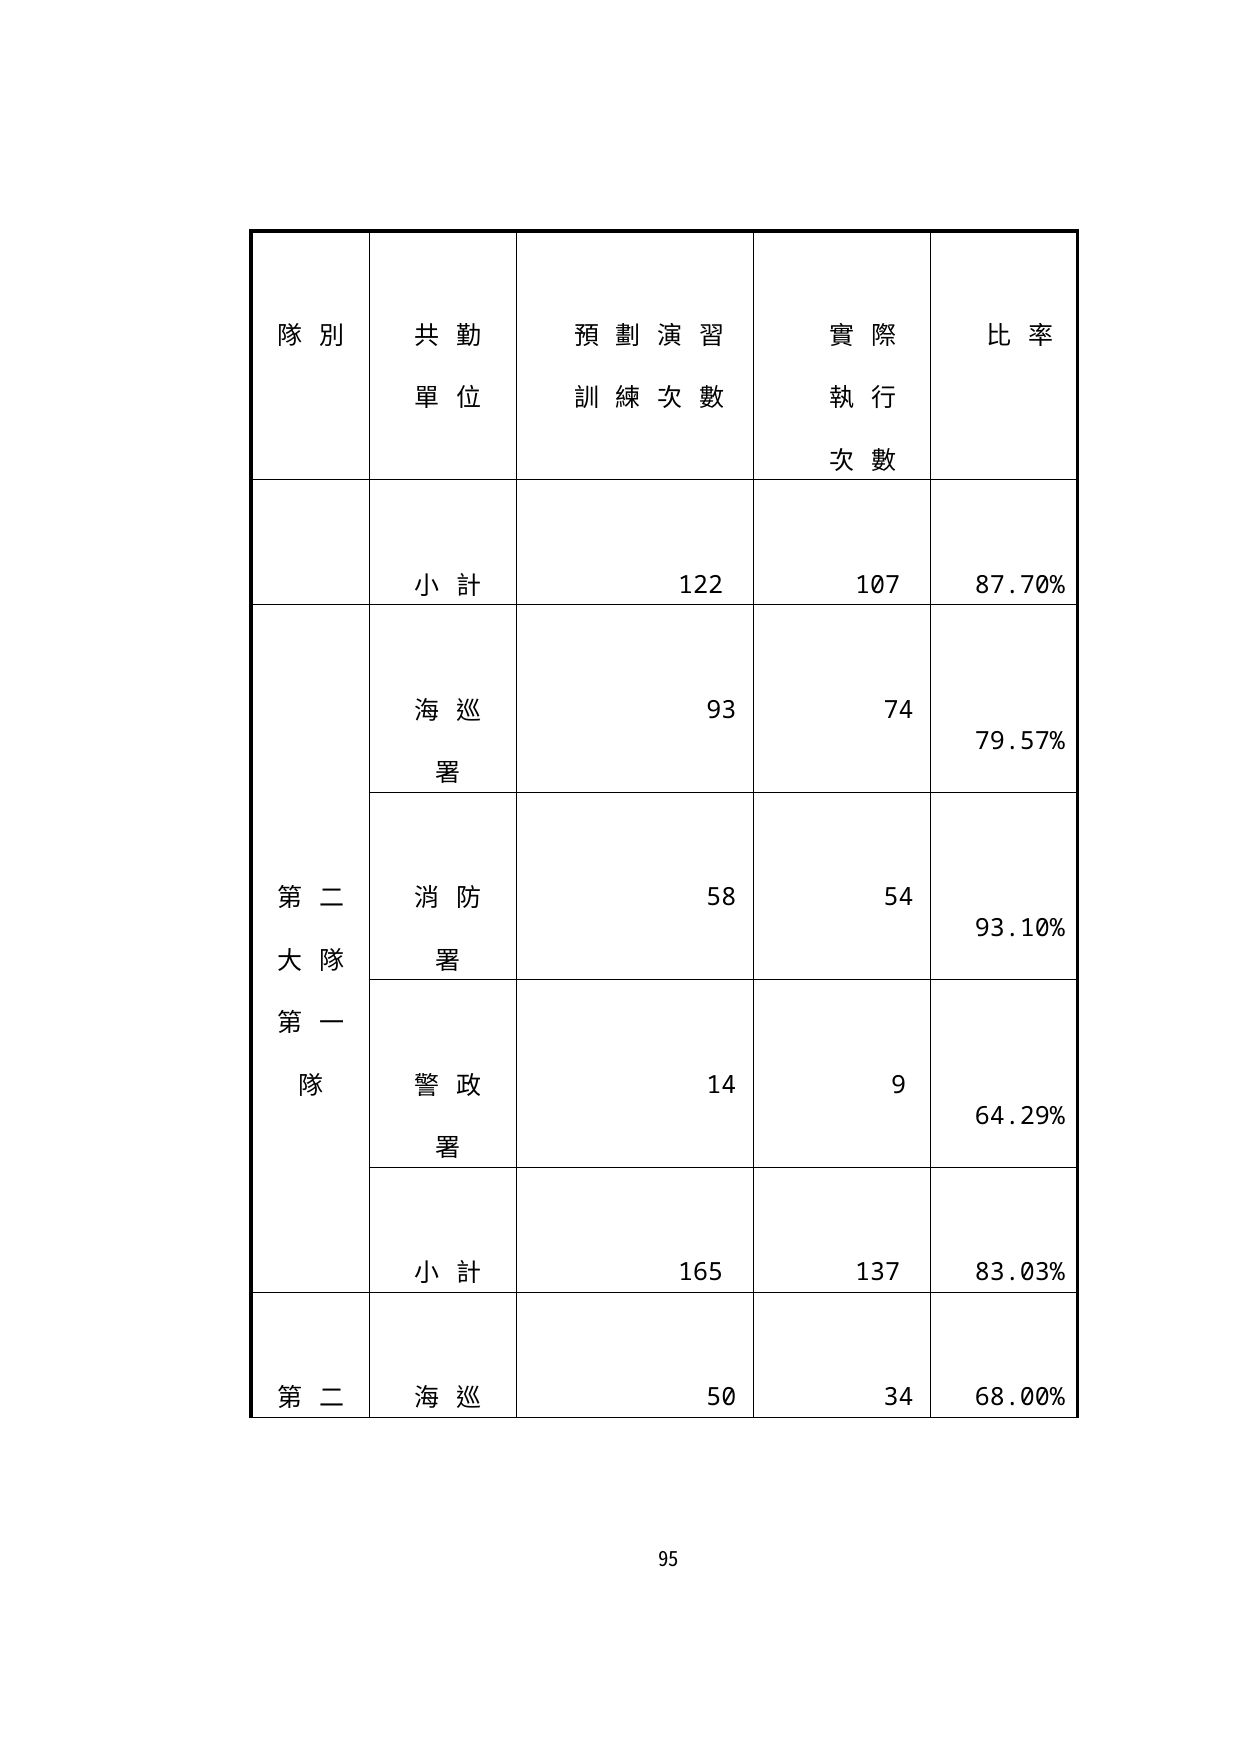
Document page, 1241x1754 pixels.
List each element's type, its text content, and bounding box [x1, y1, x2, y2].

table_cell 93.10% [931, 793, 1076, 979]
table_cell 50 [517, 1293, 753, 1417]
table_header 比率 [931, 233, 1076, 479]
table_header 實際執行次數 [754, 233, 930, 479]
table_cell 9 [754, 980, 930, 1167]
table_cell 第二大隊 第一隊 [253, 605, 369, 1292]
table_cell 87.70% [931, 480, 1076, 604]
table_cell 海巡署 [370, 605, 516, 792]
table_cell 107 [754, 480, 930, 604]
table_cell 68.00% [931, 1293, 1076, 1417]
table_cell 165 [517, 1168, 753, 1292]
table_cell 14 [517, 980, 753, 1167]
table_cell 83.03% [931, 1168, 1076, 1292]
table_cell 34 [754, 1293, 930, 1417]
table_cell 137 [754, 1168, 930, 1292]
table_header 隊別 [253, 233, 369, 479]
table_cell 64.29% [931, 980, 1076, 1167]
table_cell 小計 [370, 480, 516, 604]
table_cell 93 [517, 605, 753, 792]
table_cell 54 [754, 793, 930, 979]
table_cell 第二 [253, 1293, 369, 1417]
table_cell [253, 480, 369, 604]
table_cell 79.57% [931, 605, 1076, 792]
table_header 共勤單位 [370, 233, 516, 479]
table_cell 122 [517, 480, 753, 604]
table_cell 警政署 [370, 980, 516, 1167]
table_cell 消防署 [370, 793, 516, 979]
table_cell 74 [754, 605, 930, 792]
table_cell 小計 [370, 1168, 516, 1292]
table_cell 海巡 [370, 1293, 516, 1417]
table_cell 58 [517, 793, 753, 979]
table_header 預劃演習訓練次數 [517, 233, 753, 479]
